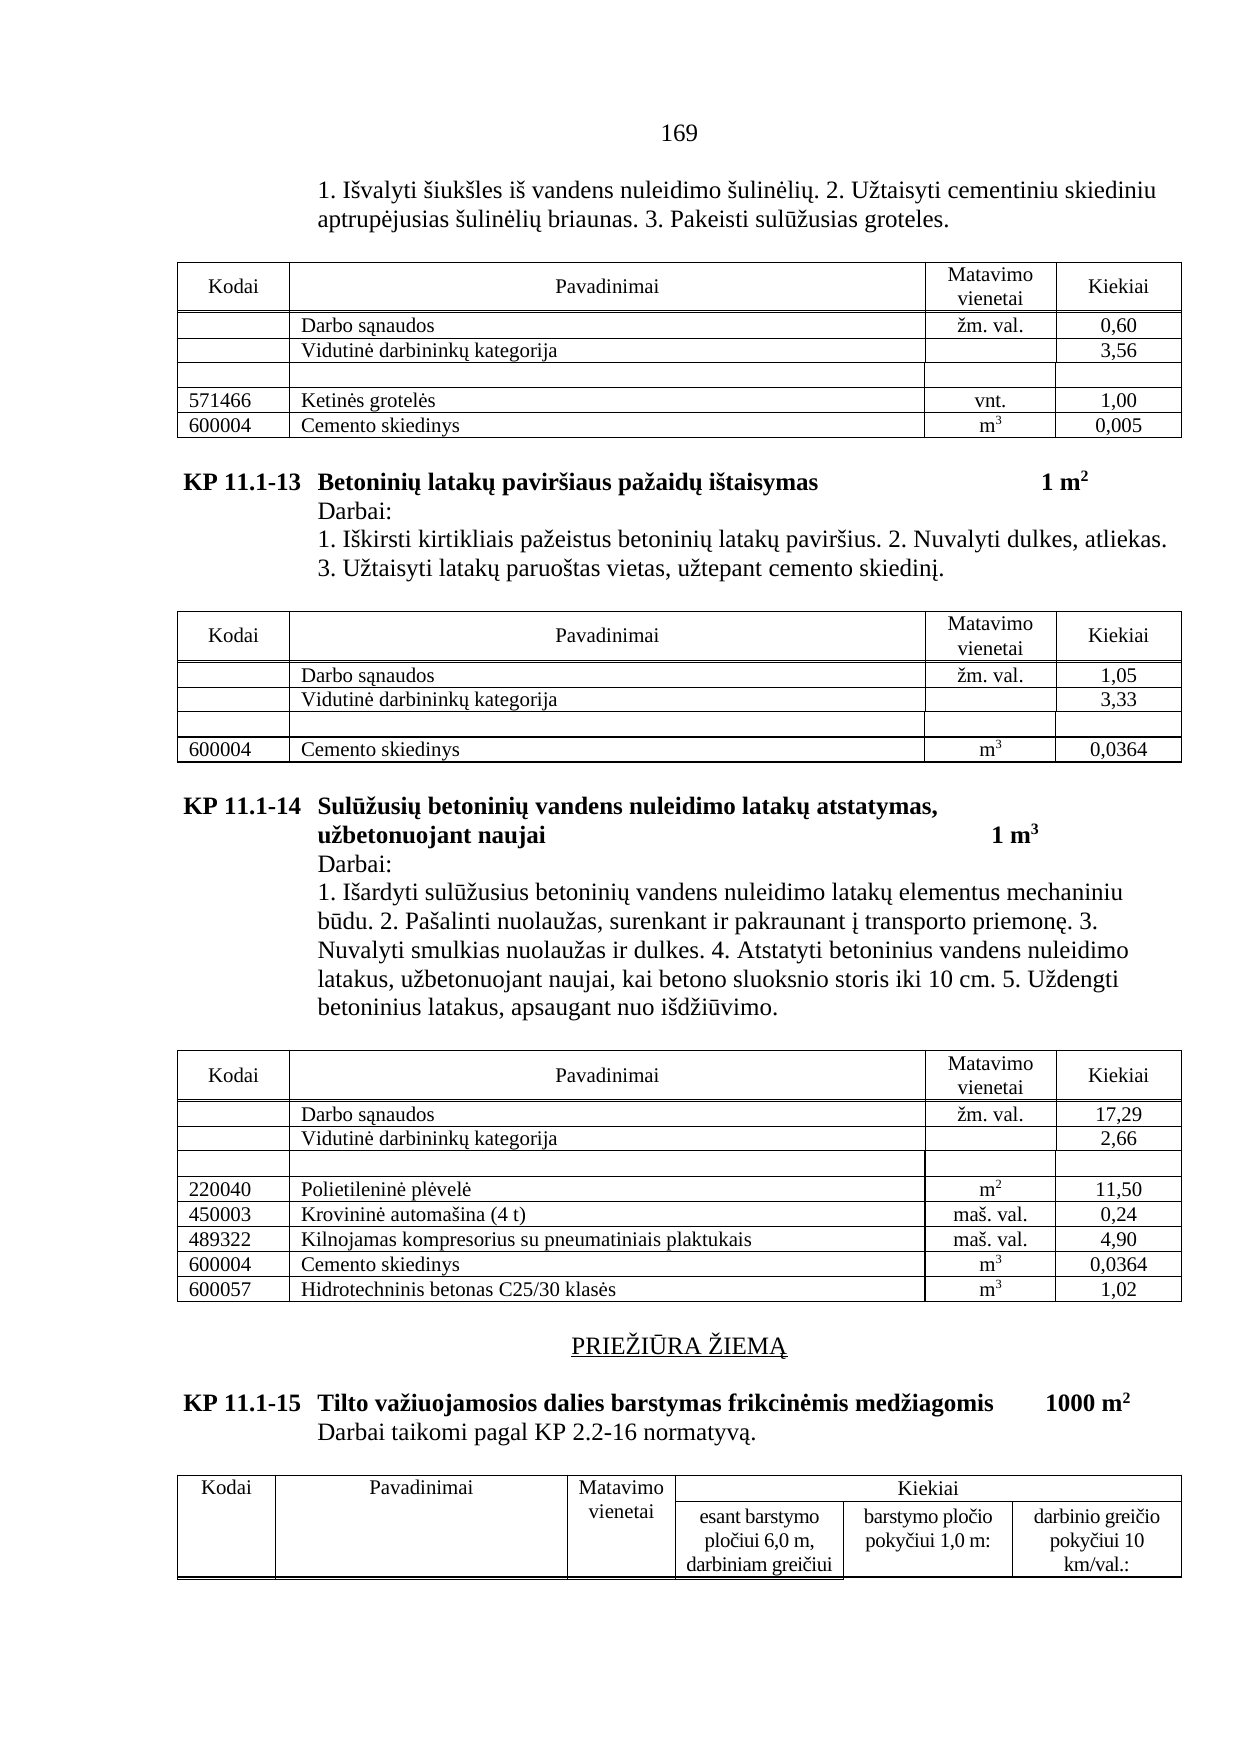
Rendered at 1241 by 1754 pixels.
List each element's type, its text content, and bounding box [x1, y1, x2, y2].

table_header Kodai [178, 1476, 275, 1576]
table_cell 3,33 [1057, 688, 1181, 711]
table_cell 11,50 [1056, 1177, 1181, 1201]
table_cell Darbo sąnaudos [290, 1102, 925, 1126]
table_cell 2,66 [1057, 1127, 1181, 1150]
table_cell Darbai: 1. Iškirsti kirtikliais pažeistus betoninių latakų paviršius. 2. Nuvalyti dulkes, atliekas. 3. Užtaisyti latakų paruoštas vietas, užtepant cemento skiedinį. [311, 496, 1181, 582]
table_cell 1. Išvalyti šiukšles iš vandens nuleidimo šulinėlių. 2. Užtaisyti cementiniu skiediniu aptrupėjusias šulinėlių briaunas. 3. Pakeisti sulūžusias groteles. [311, 175, 1181, 233]
table_header Kodai [178, 612, 289, 659]
table_cell Darbai: 1. Išardyti sulūžusius betoninių vandens nuleidimo latakų elementus mechaniniu būdu. 2. Pašalinti nuolaužas, surenkant ir pakraunant į transporto priemonę. 3. Nuvalyti smulkias nuolaužas ir dulkes. 4. Atstatyti betoninius vandens nuleidimo latakus, užbetonuojant naujai, kai betono sluoksnio storis iki 10 cm. 5. Uždengti betoninius latakus, apsaugant nuo išdžiūvimo. [311, 849, 1181, 1021]
table_cell barstymo pločio pokyčiui 1,0 m: [844, 1502, 1012, 1576]
table_cell [290, 1151, 924, 1176]
table_cell [178, 313, 289, 337]
table_cell [926, 1151, 1055, 1176]
text PRIEŽIŪRA ŽIEMĄ [177, 1331, 1181, 1359]
table_header Pavadinimai [276, 1476, 567, 1576]
table_header Matavimo vienetai [926, 1051, 1056, 1099]
table_header KP 11.1-15 [177, 1388, 311, 1417]
table_cell 0,005 [1056, 413, 1181, 437]
table_cell [178, 688, 289, 711]
table_header Kodai [178, 1051, 289, 1099]
table_cell Vidutinė darbininkų kategorija [290, 688, 925, 711]
table_header Matavimo vienetai [926, 263, 1056, 310]
table_cell Cemento skiedinys [290, 413, 924, 437]
table_header Kiekiai [1057, 263, 1181, 310]
table_cell Hidrotechninis betonas C25/30 klasės [290, 1277, 924, 1301]
table_header Betoninių latakų paviršiaus pažaidų ištaisymas [311, 467, 996, 496]
table_cell Darbai taikomi pagal KP 2.2-16 normatyvą. [311, 1417, 1181, 1446]
table_header Kiekiai [1057, 612, 1181, 659]
table_cell 0,60 [1057, 313, 1181, 337]
table_cell maš. val. [926, 1227, 1055, 1251]
table_cell [177, 849, 311, 1021]
table_cell [925, 363, 1055, 387]
table_cell 571466 [178, 388, 289, 412]
table_cell [1056, 363, 1181, 387]
table_header Matavimo vienetai [926, 612, 1056, 659]
table_cell [178, 1102, 289, 1126]
table_header Pavadinimai [290, 612, 925, 659]
table_cell Cemento skiedinys [290, 738, 924, 761]
table_header Kiekiai [1057, 1051, 1181, 1099]
table_header KP 11.1-13 [177, 467, 311, 496]
table_cell 600004 [178, 738, 289, 761]
table_cell [178, 663, 289, 687]
table_cell [178, 339, 289, 362]
table_cell [178, 363, 289, 387]
table_header Tilto važiuojamosios dalies barstymas frikcinėmis medžiagomis [311, 1388, 1039, 1417]
table_cell [177, 496, 311, 582]
table_cell vnt. [925, 388, 1055, 412]
table_cell esant barstymo pločiui 6,0 m, darbiniam greičiui [676, 1502, 843, 1576]
table_cell m3 [926, 1277, 1055, 1301]
table_cell Vidutinė darbininkų kategorija [290, 1127, 925, 1150]
table_cell m3 [925, 738, 1055, 761]
table_header Kodai [178, 263, 289, 310]
table_header Pavadinimai [290, 263, 925, 310]
table_cell [178, 712, 289, 736]
table_header Matavimo vienetai [568, 1476, 675, 1576]
table_cell žm. val. [926, 663, 1056, 687]
table_cell [177, 175, 311, 233]
table_cell 0,0364 [1056, 738, 1181, 761]
table_cell [1056, 1151, 1181, 1176]
table_cell [926, 1127, 1056, 1150]
table_cell [178, 1151, 289, 1176]
table_cell 0,0364 [1056, 1252, 1181, 1276]
table_header Pavadinimai [290, 1051, 925, 1099]
table_cell 600004 [178, 1252, 289, 1276]
table_cell [290, 712, 924, 736]
table_cell Darbo sąnaudos [290, 313, 925, 337]
table_header Sulūžusių betoninių vandens nuleidimo latakų atstatymas, užbetonuojant naujai [311, 791, 985, 849]
table_cell m2 [926, 1177, 1055, 1201]
table_cell [290, 363, 924, 387]
table_cell 3,56 [1057, 339, 1181, 362]
table_cell Darbo sąnaudos [290, 663, 925, 687]
table_cell m3 [926, 1252, 1055, 1276]
table_cell [177, 1417, 311, 1446]
table_cell m3 [925, 413, 1055, 437]
table_cell Ketinės grotelės [290, 388, 924, 412]
table_header 1 m2 [996, 467, 1181, 496]
table_cell žm. val. [926, 1102, 1056, 1126]
table_cell [178, 1127, 289, 1150]
table_cell 489322 [178, 1227, 289, 1251]
table_cell Kilnojamas kompresorius su pneumatiniais plaktukais [290, 1227, 924, 1251]
table_cell 1,00 [1056, 388, 1181, 412]
table_cell Polietileninė plėvelė [290, 1177, 924, 1201]
table_cell Krovininė automašina (4 t) [290, 1202, 924, 1226]
table_cell 0,24 [1056, 1202, 1181, 1226]
table_header KP 11.1-14 [177, 791, 311, 849]
table_header Kiekiai [676, 1476, 1181, 1501]
table_cell 4,90 [1056, 1227, 1181, 1251]
table_cell [926, 339, 1056, 362]
table_cell 600057 [178, 1277, 289, 1301]
table_cell [925, 712, 1055, 736]
table_cell Cemento skiedinys [290, 1252, 924, 1276]
table_cell 600004 [178, 413, 289, 437]
table_cell 1,05 [1057, 663, 1181, 687]
table_header 1000 m2 [1039, 1388, 1181, 1417]
table_cell 17,29 [1057, 1102, 1181, 1126]
table_cell Vidutinė darbininkų kategorija [290, 339, 925, 362]
table_cell 450003 [178, 1202, 289, 1226]
table_header 1 m3 [985, 791, 1181, 849]
table_cell žm. val. [926, 313, 1056, 337]
table_cell maš. val. [926, 1202, 1055, 1226]
table_cell [1056, 712, 1181, 736]
table_cell 220040 [178, 1177, 289, 1201]
table_cell [926, 688, 1056, 711]
table_cell darbinio greičio pokyčiui 10 km/val.: [1013, 1502, 1181, 1576]
table_cell 1,02 [1056, 1277, 1181, 1301]
